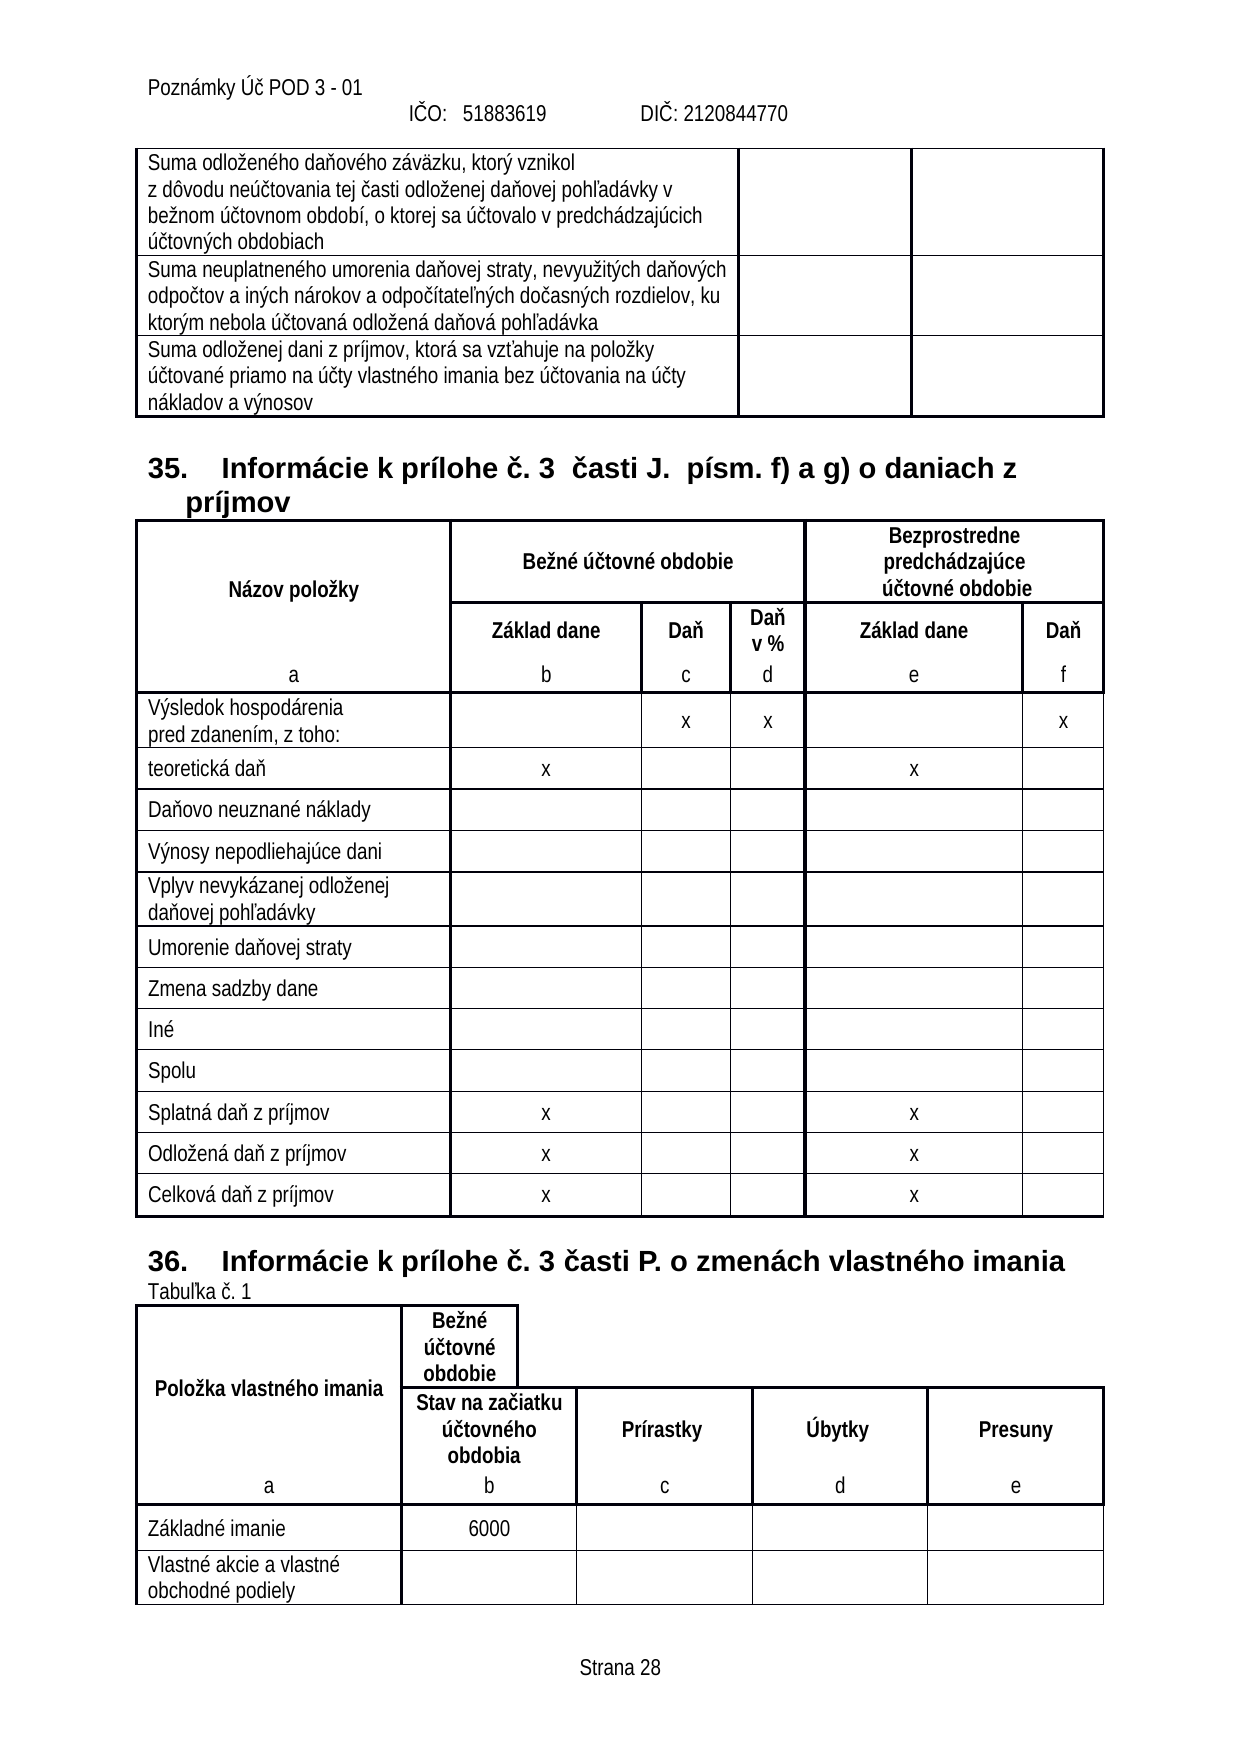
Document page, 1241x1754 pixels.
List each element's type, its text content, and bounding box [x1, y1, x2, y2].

table_cell x [452, 1174, 641, 1215]
table_cell Výnosy nepodliehajúce dani [138, 831, 449, 871]
table_cell d [732, 657, 803, 691]
table_cell 6000 [403, 1506, 576, 1550]
table_cell x [807, 1092, 1022, 1132]
table_cell [731, 1009, 803, 1049]
table_cell Prírastky [578, 1389, 751, 1468]
table_cell [740, 256, 910, 335]
table_cell [452, 1050, 641, 1091]
table_cell Základné imanie [138, 1506, 400, 1550]
table_cell x [452, 748, 641, 788]
table_cell c [643, 657, 729, 691]
table_cell [1023, 1174, 1103, 1215]
table_header Položka vlastného imania [138, 1307, 400, 1468]
table_cell x [807, 748, 1022, 788]
table_cell Splatná daň z príjmov [138, 1092, 449, 1132]
table_cell [928, 1506, 1103, 1550]
table_cell [1023, 1009, 1103, 1049]
table_cell Daň [1024, 604, 1102, 657]
table_cell [642, 1133, 730, 1173]
table_cell x [731, 694, 803, 747]
table_cell c [578, 1469, 751, 1503]
table_cell [452, 927, 641, 967]
table_cell [452, 968, 641, 1008]
table_cell [642, 831, 730, 871]
text Tabuľka č. 1 [148, 1278, 1092, 1304]
table_cell x [1023, 694, 1103, 747]
table_cell Suma neuplatneného umorenia daňovej straty, nevyužitých daňových odpočtov a iných nárokov a odpočítateľných dočasných rozdielov, ku ktorým nebola účtovaná odložená daňová pohľadávka [138, 256, 737, 335]
table_cell [1023, 748, 1103, 788]
table_cell x [807, 1174, 1022, 1215]
table_cell [807, 968, 1022, 1008]
table_cell [452, 831, 641, 871]
table_header Názov položky [138, 522, 449, 657]
table_cell [913, 256, 1102, 335]
table_cell x [642, 694, 730, 747]
table_cell [740, 149, 910, 255]
table_cell Stav na začiatku účtovného obdobia [403, 1389, 575, 1468]
table_cell [1023, 927, 1103, 967]
table_cell b [452, 657, 640, 691]
table_cell [1023, 873, 1103, 925]
table_cell d [754, 1469, 926, 1503]
table_cell [731, 873, 803, 925]
table_cell [807, 694, 1022, 747]
table_cell Iné [138, 1009, 449, 1049]
table_cell [731, 748, 803, 788]
table_cell e [807, 657, 1021, 691]
table_cell Umorenie daňovej straty [138, 927, 449, 967]
table_cell Presuny [929, 1389, 1102, 1468]
table_cell x [452, 1133, 641, 1173]
table_cell Základ dane [807, 604, 1021, 657]
table_cell [1023, 1133, 1103, 1173]
table_cell [928, 1551, 1103, 1604]
table_cell Daňovo neuznané náklady [138, 790, 449, 829]
table_cell a [138, 1469, 400, 1503]
table_cell [913, 336, 1102, 415]
table_cell [642, 790, 730, 829]
table_cell [642, 1092, 730, 1132]
table_cell [452, 694, 641, 747]
table_cell Odložená daň z príjmov [138, 1133, 449, 1173]
table_cell [913, 149, 1102, 255]
table_cell [807, 1050, 1022, 1091]
table_cell [1023, 1092, 1103, 1132]
table_cell x [452, 1092, 641, 1132]
table_cell a [138, 657, 449, 691]
table_cell Daň [643, 604, 729, 657]
title Informácie k prílohe č. 3 časti J. písm. f) a g) o daniach z príjmov [148, 452, 1092, 519]
table_cell [731, 927, 803, 967]
table_cell [642, 1174, 730, 1215]
table_cell [731, 790, 803, 829]
table_cell [731, 1092, 803, 1132]
table_cell [452, 790, 641, 829]
table_cell [807, 790, 1022, 829]
table_cell [642, 1009, 730, 1049]
table_cell [753, 1551, 927, 1604]
table_cell [452, 1009, 641, 1049]
table_cell b [403, 1469, 575, 1503]
table_cell [403, 1551, 576, 1604]
table_cell teoretická daň [138, 748, 449, 788]
table_cell [807, 927, 1022, 967]
table_cell [731, 1133, 803, 1173]
table_header Bežné účtovné obdobie [403, 1307, 516, 1386]
table_cell Suma odloženej dani z príjmov, ktorá sa vzťahuje na položky účtované priamo na účty vlastného imania bez účtovania na účty nákladov a výnosov [138, 336, 737, 415]
table_cell Základ dane [452, 604, 640, 657]
table_cell [577, 1506, 752, 1550]
table_header Bezprostredne predchádzajúce účtovné obdobie [807, 522, 1102, 601]
table_cell Suma odloženého daňového záväzku, ktorý vznikol z dôvodu neúčtovania tej časti odloženej daňovej pohľadávky v bežnom účtovnom období, o ktorej sa účtovalo v predchádzajúcich účtovných obdobiach [138, 149, 737, 255]
table_cell [642, 748, 730, 788]
table_cell [642, 1050, 730, 1091]
table_cell [731, 1174, 803, 1215]
table_cell [1023, 968, 1103, 1008]
table_cell [1023, 790, 1103, 829]
table_cell [1023, 831, 1103, 871]
table_cell Úbytky [754, 1389, 926, 1468]
table_cell e [929, 1469, 1102, 1503]
table_cell [740, 336, 910, 415]
title Informácie k prílohe č. 3 časti P. o zmenách vlastného imania [148, 1244, 1092, 1278]
table_cell [731, 968, 803, 1008]
table_cell [807, 831, 1022, 871]
table_cell Výsledok hospodárenia pred zdanením, z toho: [138, 694, 449, 747]
table_cell [753, 1506, 927, 1550]
table_cell f [1024, 657, 1102, 691]
table_cell Spolu [138, 1050, 449, 1091]
table_cell Zmena sadzby dane [138, 968, 449, 1008]
table_cell [807, 1009, 1022, 1049]
table_cell x [807, 1133, 1022, 1173]
table_cell [731, 1050, 803, 1091]
table_cell [731, 831, 803, 871]
table_cell [807, 873, 1022, 925]
table_cell [642, 927, 730, 967]
table_cell [1023, 1050, 1103, 1091]
table_cell [577, 1551, 752, 1604]
table_cell Vplyv nevykázanej odloženej daňovej pohľadávky [138, 873, 449, 925]
table_cell Daň v % [732, 604, 803, 657]
table_cell [452, 873, 641, 925]
table_cell [642, 968, 730, 1008]
table_cell Celková daň z príjmov [138, 1174, 449, 1215]
table_header Bežné účtovné obdobie [452, 522, 803, 601]
table_cell [642, 873, 730, 925]
table_cell Vlastné akcie a vlastné obchodné podiely [138, 1551, 400, 1604]
